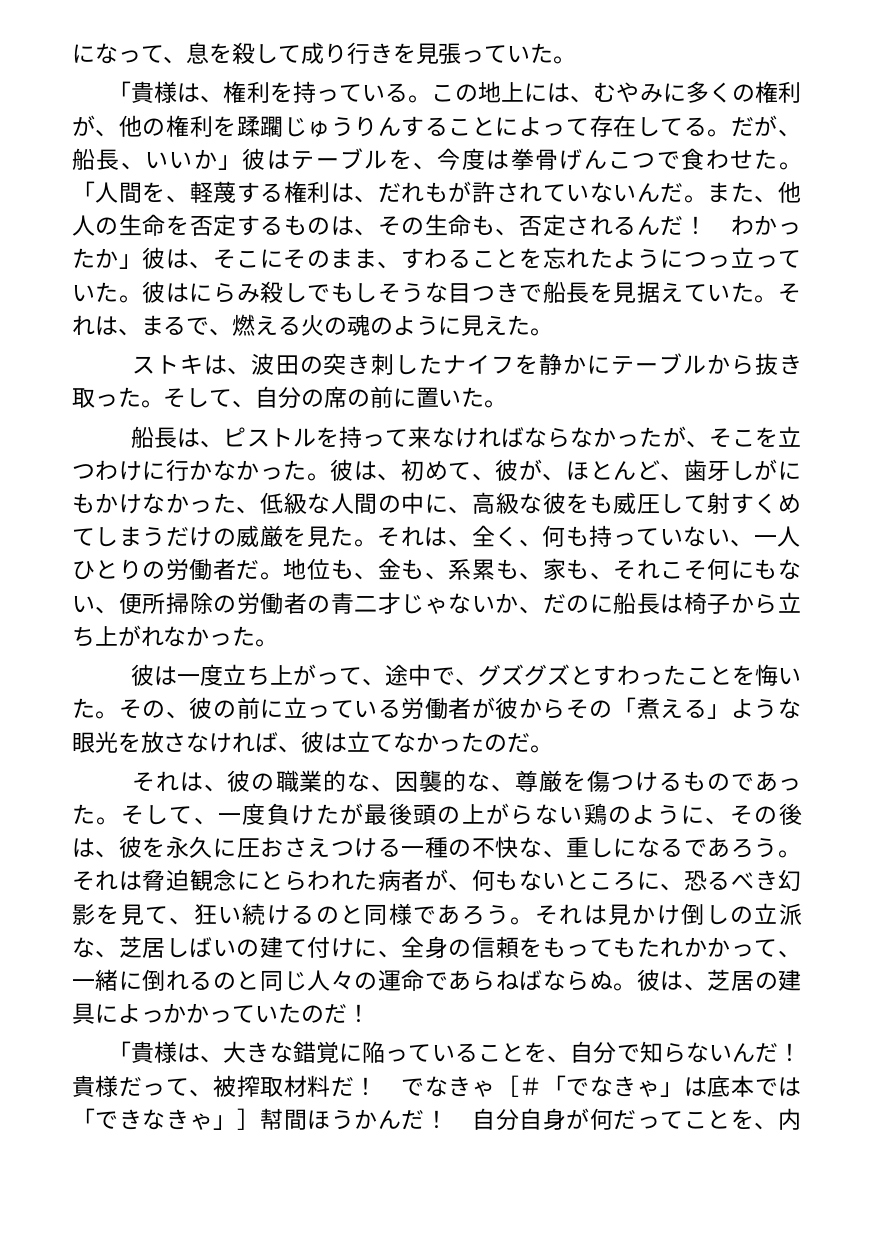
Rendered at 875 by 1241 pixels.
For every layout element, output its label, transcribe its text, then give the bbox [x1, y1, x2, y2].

text ストキは、波田の突き刺したナイフを静かにテーブルから抜き取った。そして、自分の席の前に置いた。 [72, 347, 802, 413]
text それは、彼の職業的な、因襲的な、尊厳を傷つけるものであった。そして、一度負けたが最後頭の上がらない鶏のように、その後は、彼を永久に圧おさえつける一種の不快な、重しになるであろう。それは脅迫観念にとらわれた病者が、何もないところに、恐るべき幻影を見て、狂い続けるのと同様であろう。それは見かけ倒しの立派な、芝居しばいの建て付けに、全身の信頼をもってもたれかかって、一緒に倒れるのと同じ人々の運命であらねばならぬ。彼は、芝居の建具によっかかっていたのだ！ [72, 763, 802, 1029]
text 彼は一度立ち上がって、途中で、グズグズとすわったことを悔いた。その、彼の前に立っている労働者が彼からその「煮える」ような眼光を放さなければ、彼は立てなかったのだ。 [72, 658, 802, 758]
text 「貴様は、大きな錯覚に陥っていることを、自分で知らないんだ！ 貴様だって、被搾取材料だ！ でなきゃ［＃「でなきゃ」は底本では「できなきゃ」］幇間ほうかんだ！ 自分自身が何だってことを、内 [72, 1035, 802, 1135]
text になって、息を殺して成り行きを見張っていた。 [72, 36, 802, 69]
text 「貴様は、権利を持っている。この地上には、むやみに多くの権利が、他の権利を蹂躙じゅうりんすることによって存在してる。だが、船長、いいか」彼はテーブルを、今度は拳骨げんこつで食わせた。「人間を、軽蔑する権利は、だれもが許されていないんだ。また、他人の生命を否定するものは、その生命も、否定されるんだ！ わかったか」彼は、そこにそのまま、すわることを忘れたようにつっ立っていた。彼はにらみ殺しでもしそうな目つきで船長を見据えていた。それは、まるで、燃える火の魂のように見えた。 [72, 75, 802, 341]
text 船長は、ピストルを持って来なければならなかったが、そこを立つわけに行かなかった。彼は、初めて、彼が、ほとんど、歯牙しがにもかけなかった、低級な人間の中に、高級な彼をも威圧して射すくめてしまうだけの威厳を見た。それは、全く、何も持っていない、一人ひとりの労働者だ。地位も、金も、系累も、家も、それこそ何にもない、便所掃除の労働者の青二才じゃないか、だのに船長は椅子から立ち上がれなかった。 [72, 419, 802, 652]
